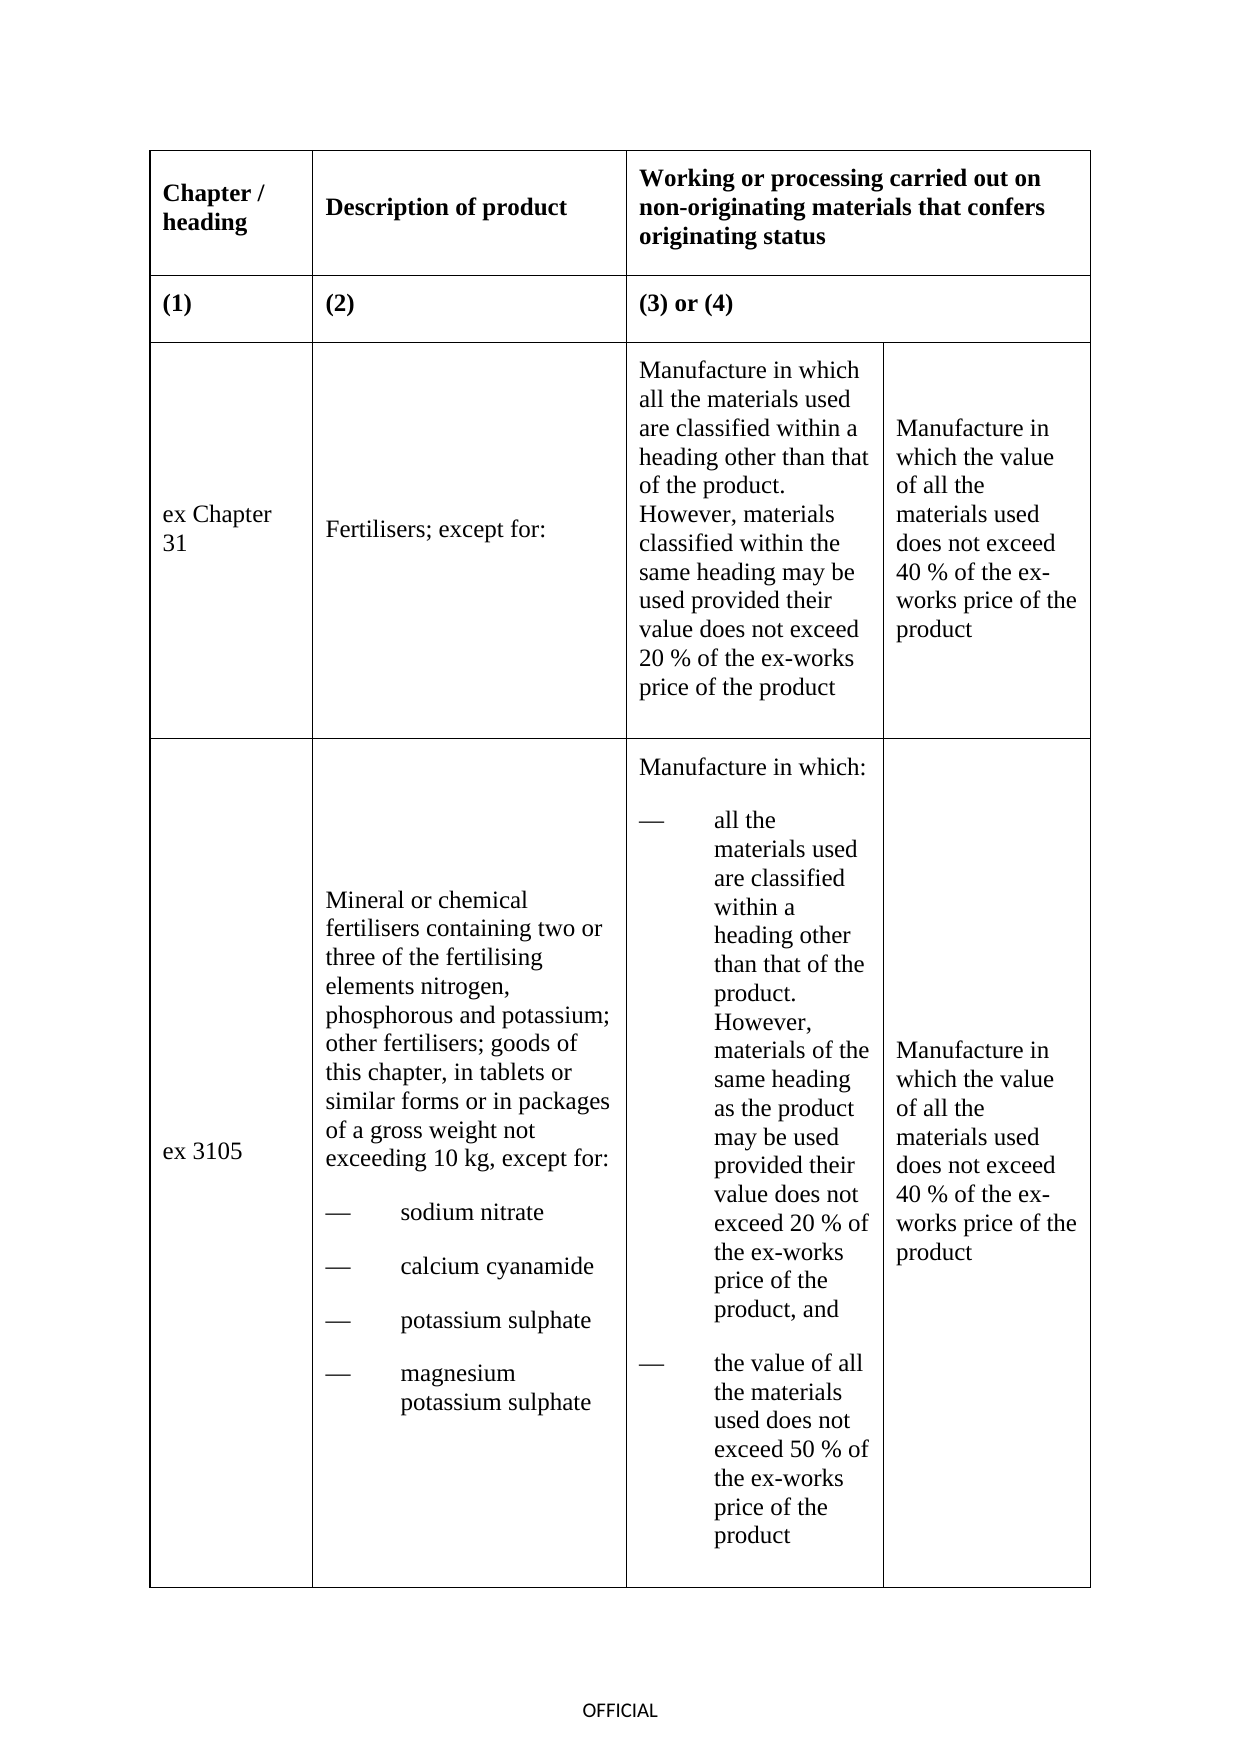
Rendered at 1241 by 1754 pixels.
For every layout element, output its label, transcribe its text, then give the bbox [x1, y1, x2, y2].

table_cell (3) or (4) [627, 276, 1090, 342]
table_cell Mineral or chemical fertilisers containing two or three of the fertilising elements nitrogen, phosphorous and potassium; other fertilisers; goods of this chapter, in tablets or similar forms or in packages of a gross weight not exceeding 10 kg, except for: — sodium nitrate — calcium cyanamide — potassium sulphate — magnesium potassium sulphate [313, 739, 626, 1587]
table_cell Manufacture in which the value of all the materials used does not exceed 40 % of the ex‐works price of the product [884, 343, 1090, 738]
table_header Description of product [313, 151, 626, 275]
table_cell Fertilisers; except for: [313, 343, 626, 738]
table_cell (2) [313, 276, 626, 342]
table_cell Manufacture in which: — all the materials used are classified within a heading other than that of the product. However, materials of the same heading as the product may be used provided their value does not exceed 20 % of the ex‐works price of the product, and — the value of all the materials used does not exceed 50 % of the ex‐works price of the product [627, 739, 883, 1587]
table_cell ex Chapter 31 [151, 343, 312, 738]
table_cell (1) [151, 276, 312, 342]
table_cell ex 3105 [151, 739, 312, 1587]
table_cell Manufacture in which the value of all the materials used does not exceed 40 % of the ex‐works price of the product [884, 739, 1090, 1587]
table_header Chapter / heading [151, 151, 312, 275]
table_header Working or processing carried out on non‐originating materials that confers originating status [627, 151, 1090, 275]
table_cell Manufacture in which all the materials used are classified within a heading other than that of the product. However, materials classified within the same heading may be used provided their value does not exceed 20 % of the ex‐works price of the product [627, 343, 883, 738]
